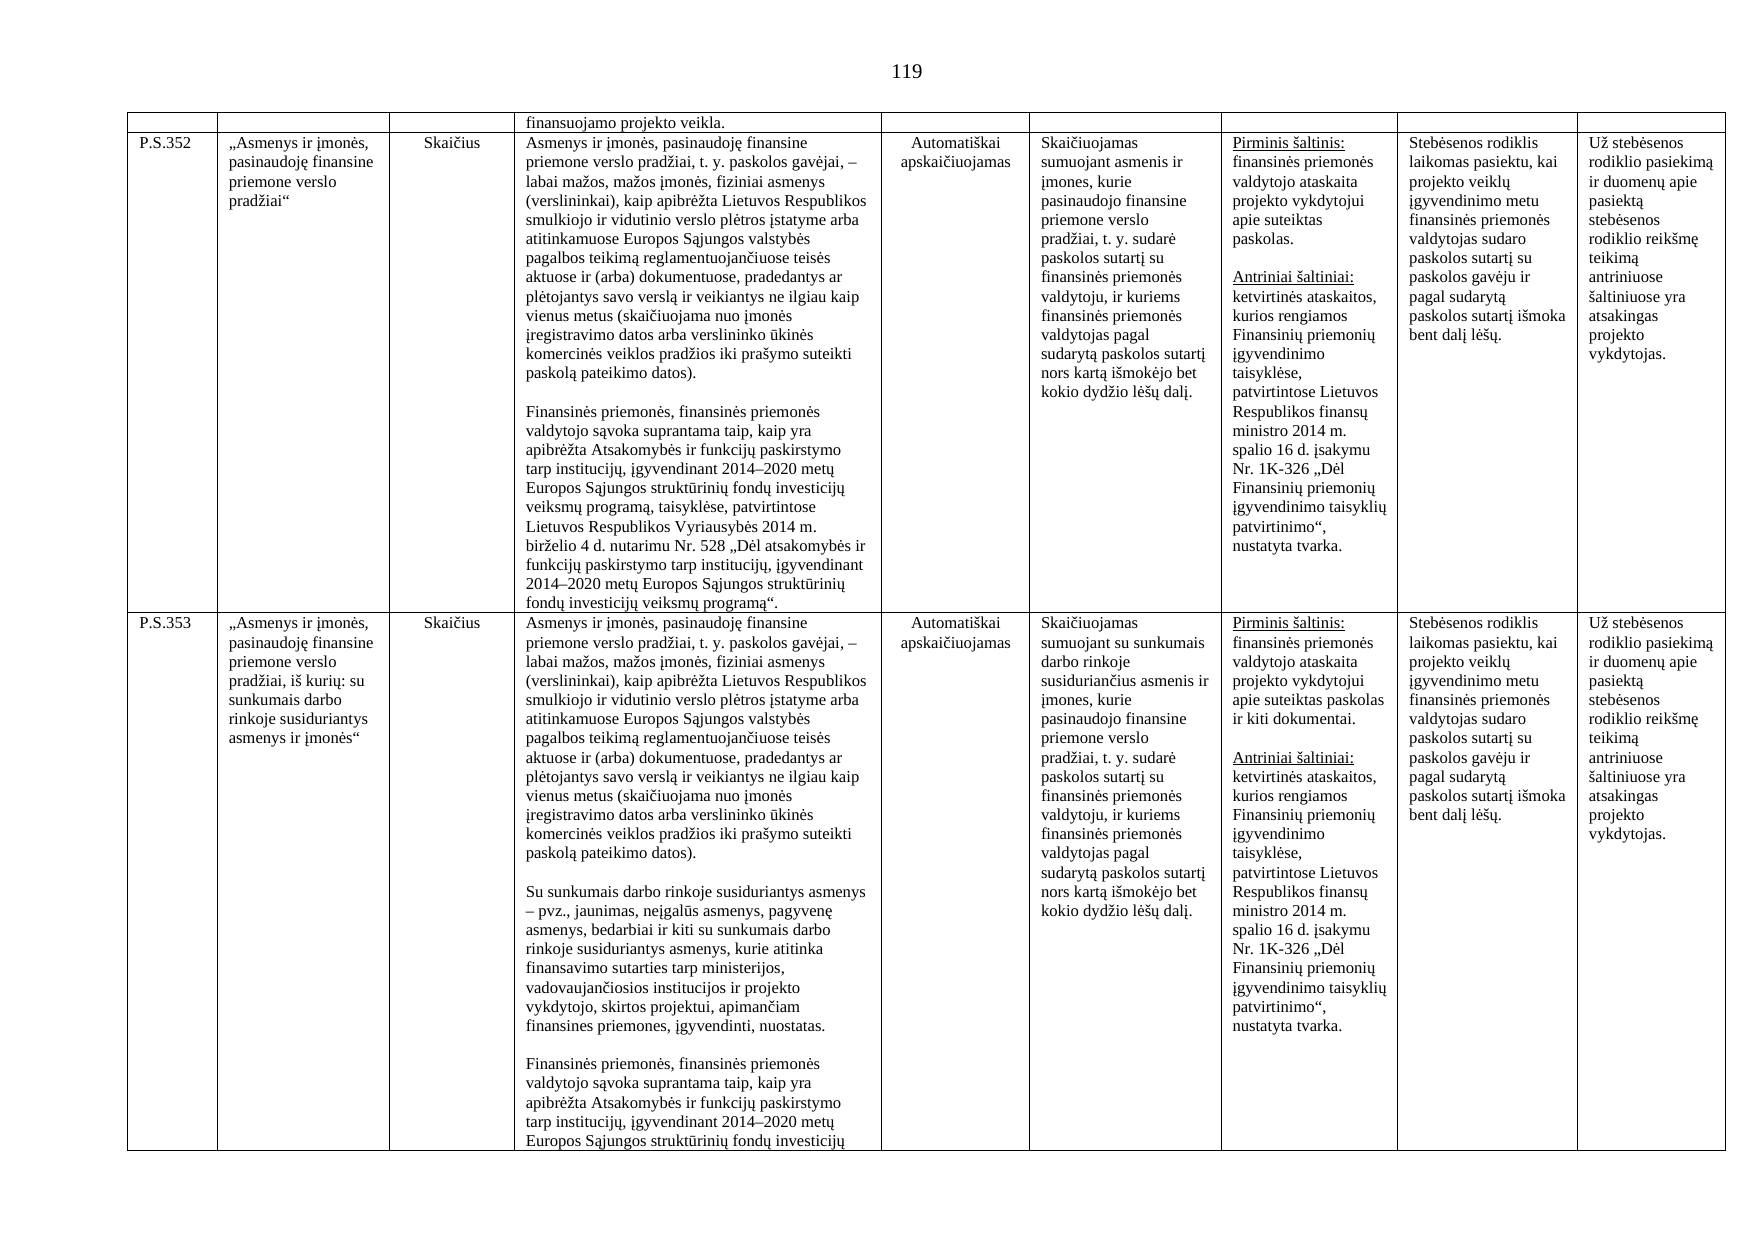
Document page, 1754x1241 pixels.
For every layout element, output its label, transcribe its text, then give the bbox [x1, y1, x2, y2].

table_cell [1222, 113, 1397, 132]
table_cell P.S.352 [128, 133, 217, 612]
table_cell Asmenys ir įmonės, pasinaudoję finansine priemone verslo pradžiai, t. y. paskolos gavėjai, – labai mažos, mažos įmonės, fiziniai asmenys (verslininkai), kaip apibrėžta Lietuvos Respublikos smulkiojo ir vidutinio verslo plėtros įstatyme arba atitinkamuose Europos Sąjungos valstybės pagalbos teikimą reglamentuojančiuose teisės aktuose ir (arba) dokumentuose, pradedantys ar plėtojantys savo verslą ir veikiantys ne ilgiau kaip vienus metus (skaičiuojama nuo įmonės įregistravimo datos arba verslininko ūkinės komercinės veiklos pradžios iki prašymo suteikti paskolą pateikimo datos). Finansinės priemonės, finansinės priemonės valdytojo sąvoka suprantama taip, kaip yra apibrėžta Atsakomybės ir funkcijų paskirstymo tarp institucijų, įgyvendinant 2014–2020 metų Europos Sąjungos struktūrinių fondų investicijų veiksmų programą, taisyklėse, patvirtintose Lietuvos Respublikos Vyriausybės 2014 m. birželio 4 d. nutarimu Nr. 528 „Dėl atsakomybės ir funkcijų paskirstymo tarp institucijų, įgyvendinant 2014–2020 metų Europos Sąjungos struktūrinių fondų investicijų veiksmų programą“. [515, 133, 881, 612]
table_cell Stebėsenos rodiklis laikomas pasiektu, kai projekto veiklų įgyvendinimo metu finansinės priemonės valdytojas sudaro paskolos sutartį su paskolos gavėju ir pagal sudarytą paskolos sutartį išmoka bent dalį lėšų. [1398, 613, 1577, 1150]
table_cell Skaičiuojamas sumuojant su sunkumais darbo rinkoje susiduriančius asmenis ir įmones, kurie pasinaudojo finansine priemone verslo pradžiai, t. y. sudarė paskolos sutartį su finansinės priemonės valdytoju, ir kuriems finansinės priemonės valdytojas pagal sudarytą paskolos sutartį nors kartą išmokėjo bet kokio dydžio lėšų dalį. [1030, 613, 1221, 1150]
table_cell Skaičiuojamas sumuojant asmenis ir įmones, kurie pasinaudojo finansine priemone verslo pradžiai, t. y. sudarė paskolos sutartį su finansinės priemonės valdytoju, ir kuriems finansinės priemonės valdytojas pagal sudarytą paskolos sutartį nors kartą išmokėjo bet kokio dydžio lėšų dalį. [1030, 133, 1221, 612]
table_cell Automatiškai apskaičiuojamas [882, 133, 1029, 612]
table_cell P.S.353 [128, 613, 217, 1150]
table_cell „Asmenys ir įmonės, pasinaudoję finansine priemone verslo pradžiai, iš kurių: su sunkumais darbo rinkoje susiduriantys asmenys ir įmonės“ [218, 613, 389, 1150]
table_cell [390, 113, 514, 132]
table_cell Už stebėsenos rodiklio pasiekimą ir duomenų apie pasiektą stebėsenos rodiklio reikšmę teikimą antriniuose šaltiniuose yra atsakingas projekto vykdytojas. [1578, 133, 1725, 612]
table_cell finansuojamo projekto veikla. [515, 113, 881, 132]
table_cell Automatiškai apskaičiuojamas [882, 613, 1029, 1150]
table_cell Asmenys ir įmonės, pasinaudoję finansine priemone verslo pradžiai, t. y. paskolos gavėjai, – labai mažos, mažos įmonės, fiziniai asmenys (verslininkai), kaip apibrėžta Lietuvos Respublikos smulkiojo ir vidutinio verslo plėtros įstatyme arba atitinkamuose Europos Sąjungos valstybės pagalbos teikimą reglamentuojančiuose teisės aktuose ir (arba) dokumentuose, pradedantys ar plėtojantys savo verslą ir veikiantys ne ilgiau kaip vienus metus (skaičiuojama nuo įmonės įregistravimo datos arba verslininko ūkinės komercinės veiklos pradžios iki prašymo suteikti paskolą pateikimo datos). Su sunkumais darbo rinkoje susiduriantys asmenys – pvz., jaunimas, neįgalūs asmenys, pagyvenę asmenys, bedarbiai ir kiti su sunkumais darbo rinkoje susiduriantys asmenys, kurie atitinka finansavimo sutarties tarp ministerijos, vadovaujančiosios institucijos ir projekto vykdytojo, skirtos projektui, apimančiam finansines priemones, įgyvendinti, nuostatas. Finansinės priemonės, finansinės priemonės valdytojo sąvoka suprantama taip, kaip yra apibrėžta Atsakomybės ir funkcijų paskirstymo tarp institucijų, įgyvendinant 2014–2020 metų Europos Sąjungos struktūrinių fondų investicijų [515, 613, 881, 1150]
table_cell Pirminis šaltinis: finansinės priemonės valdytojo ataskaita projekto vykdytojui apie suteiktas paskolas ir kiti dokumentai. Antriniai šaltiniai: ketvirtinės ataskaitos, kurios rengiamos Finansinių priemonių įgyvendinimo taisyklėse, patvirtintose Lietuvos Respublikos finansų ministro 2014 m. spalio 16 d. įsakymu Nr. 1K-326 „Dėl Finansinių priemonių įgyvendinimo taisyklių patvirtinimo“, nustatyta tvarka. [1222, 613, 1397, 1150]
table_cell Skaičius [390, 613, 514, 1150]
table_cell Skaičius [390, 133, 514, 612]
table_cell Pirminis šaltinis: finansinės priemonės valdytojo ataskaita projekto vykdytojui apie suteiktas paskolas. Antriniai šaltiniai: ketvirtinės ataskaitos, kurios rengiamos Finansinių priemonių įgyvendinimo taisyklėse, patvirtintose Lietuvos Respublikos finansų ministro 2014 m. spalio 16 d. įsakymu Nr. 1K-326 „Dėl Finansinių priemonių įgyvendinimo taisyklių patvirtinimo“, nustatyta tvarka. [1222, 133, 1397, 612]
table_cell „Asmenys ir įmonės, pasinaudoję finansine priemone verslo pradžiai“ [218, 133, 389, 612]
table_cell [218, 113, 389, 132]
table_cell [128, 113, 217, 132]
table_cell Stebėsenos rodiklis laikomas pasiektu, kai projekto veiklų įgyvendinimo metu finansinės priemonės valdytojas sudaro paskolos sutartį su paskolos gavėju ir pagal sudarytą paskolos sutartį išmoka bent dalį lėšų. [1398, 133, 1577, 612]
table_cell [1398, 113, 1577, 132]
table_cell Už stebėsenos rodiklio pasiekimą ir duomenų apie pasiektą stebėsenos rodiklio reikšmę teikimą antriniuose šaltiniuose yra atsakingas projekto vykdytojas. [1578, 613, 1725, 1150]
table_cell [882, 113, 1029, 132]
